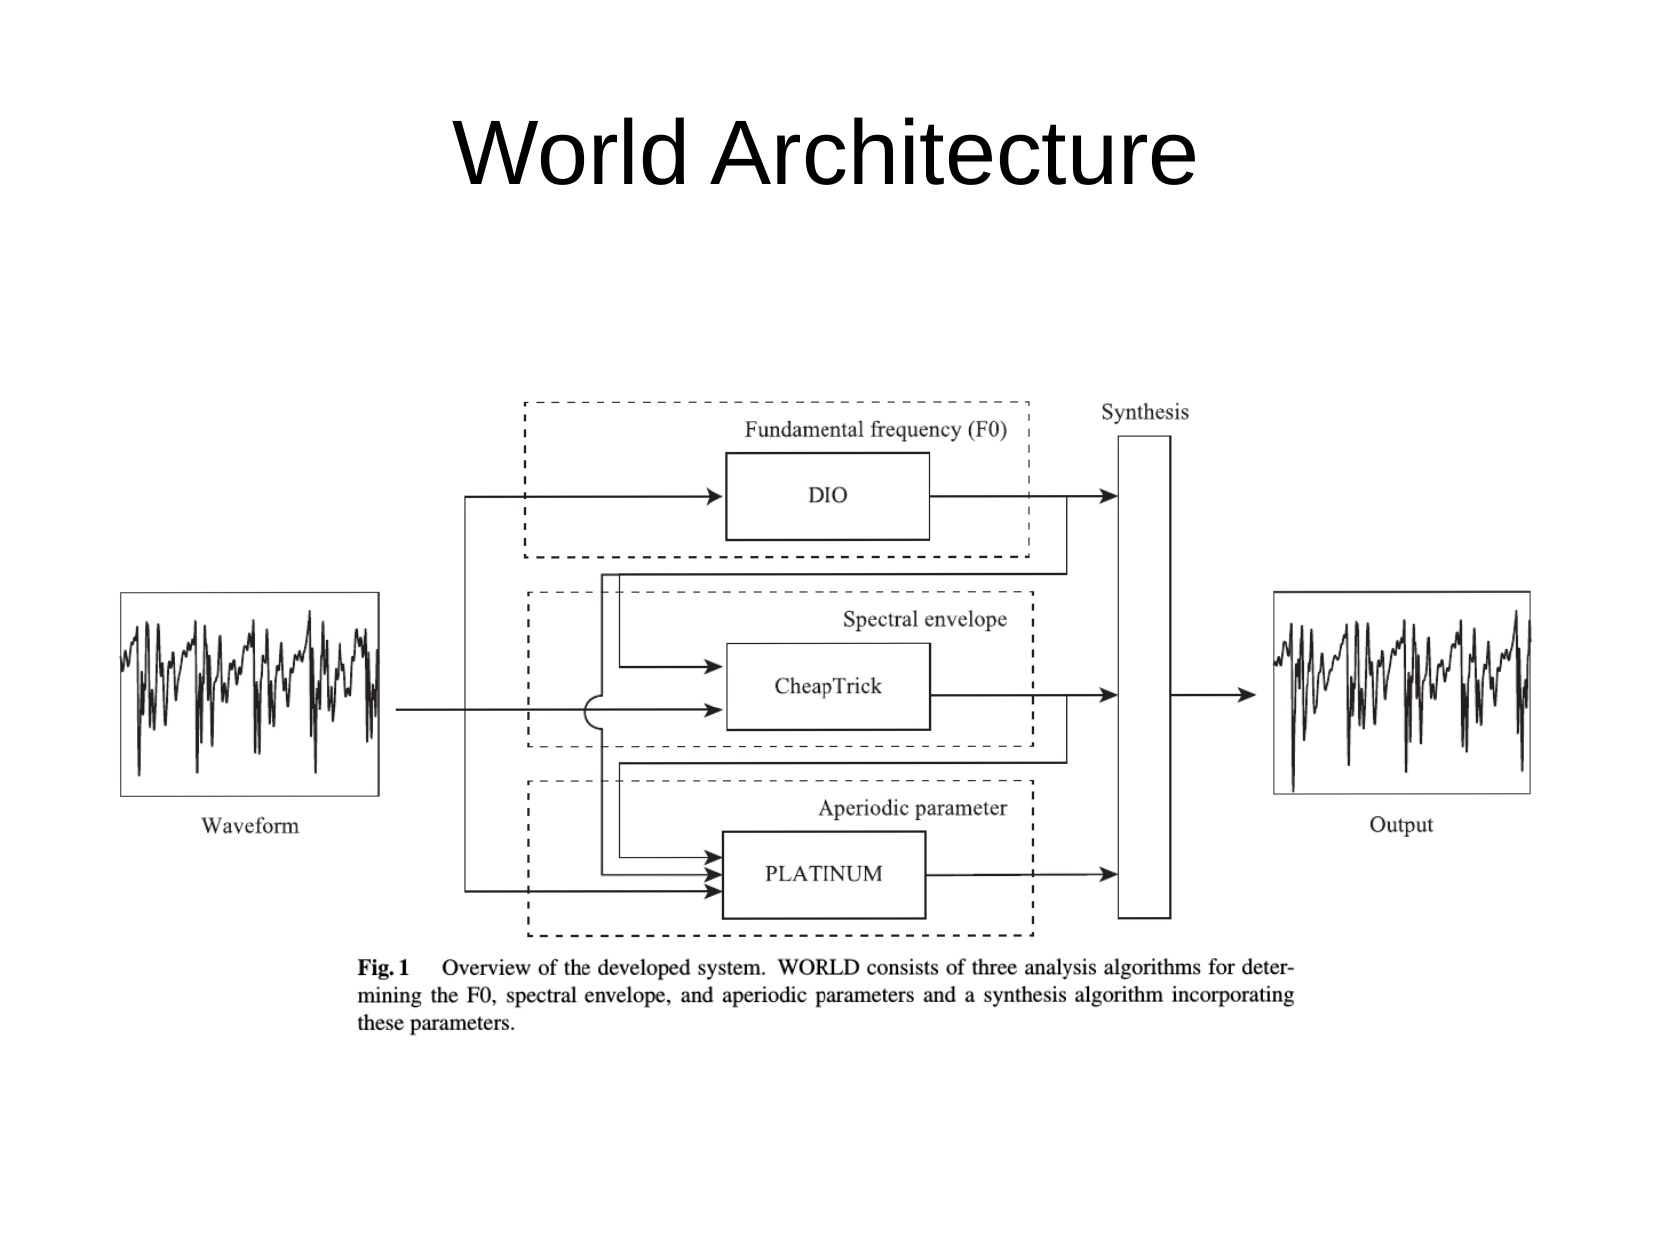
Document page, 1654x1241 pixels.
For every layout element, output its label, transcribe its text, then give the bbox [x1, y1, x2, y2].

picture [99, 366, 1550, 1051]
title World Architecture [82, 49, 1571, 257]
